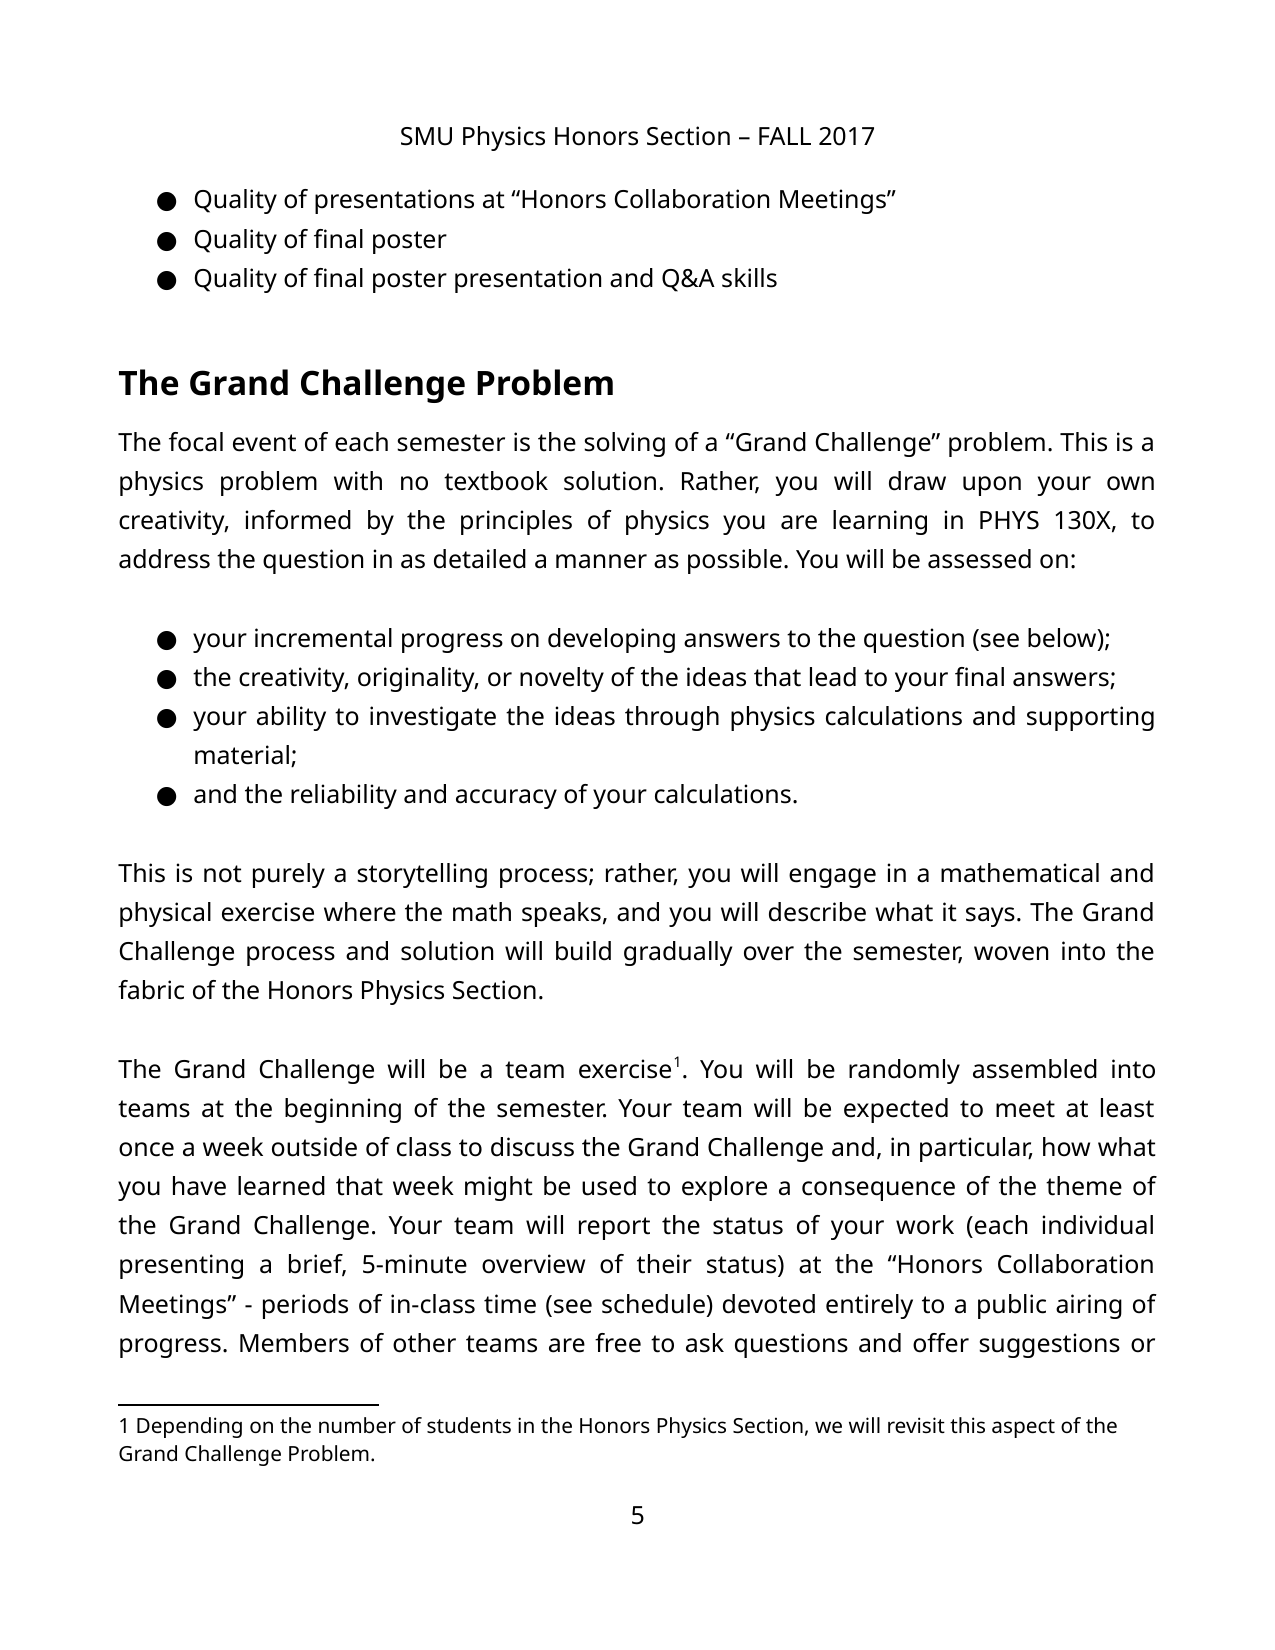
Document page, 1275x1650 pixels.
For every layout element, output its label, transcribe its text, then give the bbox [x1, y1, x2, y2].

list Quality of final poster presentation and Q&A skills [156, 261, 1157, 294]
text Depending on the number of students in the Honors Physics Section, we will revisit this aspect of the Grand Challenge Problem. [118, 1411, 1157, 1468]
list your incremental progress on developing answers to the question (see below); [156, 621, 1157, 654]
text This is not purely a storytelling process; rather, you will engage in a mathematical and physical exercise where the math speaks, and you will describe what it says. The Grand Challenge process and solution will build gradually over the semester, woven into the fabric of the Honors Physics Section. [118, 856, 1157, 1007]
list your ability to investigate the ideas through physics calculations and supporting material; [156, 699, 1157, 772]
list Quality of presentations at “Honors Collaboration Meetings” [156, 182, 1157, 216]
text The focal event of each semester is the solving of a “Grand Challenge” problem. This is a physics problem with no textbook solution. Rather, you will draw upon your own creativity, informed by the principles of physics you are learning in PHYS 130X, to address the question in as detailed a manner as possible. You will be assessed on: [118, 425, 1157, 576]
subtitle The Grand Challenge Problem [118, 360, 1157, 405]
text The Grand Challenge will be a team exercise. You will be randomly assembled into teams at the beginning of the semester. Your team will be expected to meet at least once a week outside of class to discuss the Grand Challenge and, in particular, how what you have learned that week might be used to explore a consequence of the theme of the Grand Challenge. Your team will report the status of your work (each individual presenting a brief, 5-minute overview of their status) at the “Honors Collaboration Meetings” - periods of in-class time (see schedule) devoted entirely to a public airing of progress. Members of other teams are free to ask questions and offer suggestions or [118, 1051, 1157, 1359]
list and the reliability and accuracy of your calculations. [156, 777, 1157, 811]
list the creativity, originality, or novelty of the ideas that lead to your final answers; [156, 660, 1157, 694]
list Quality of final poster [156, 221, 1157, 255]
